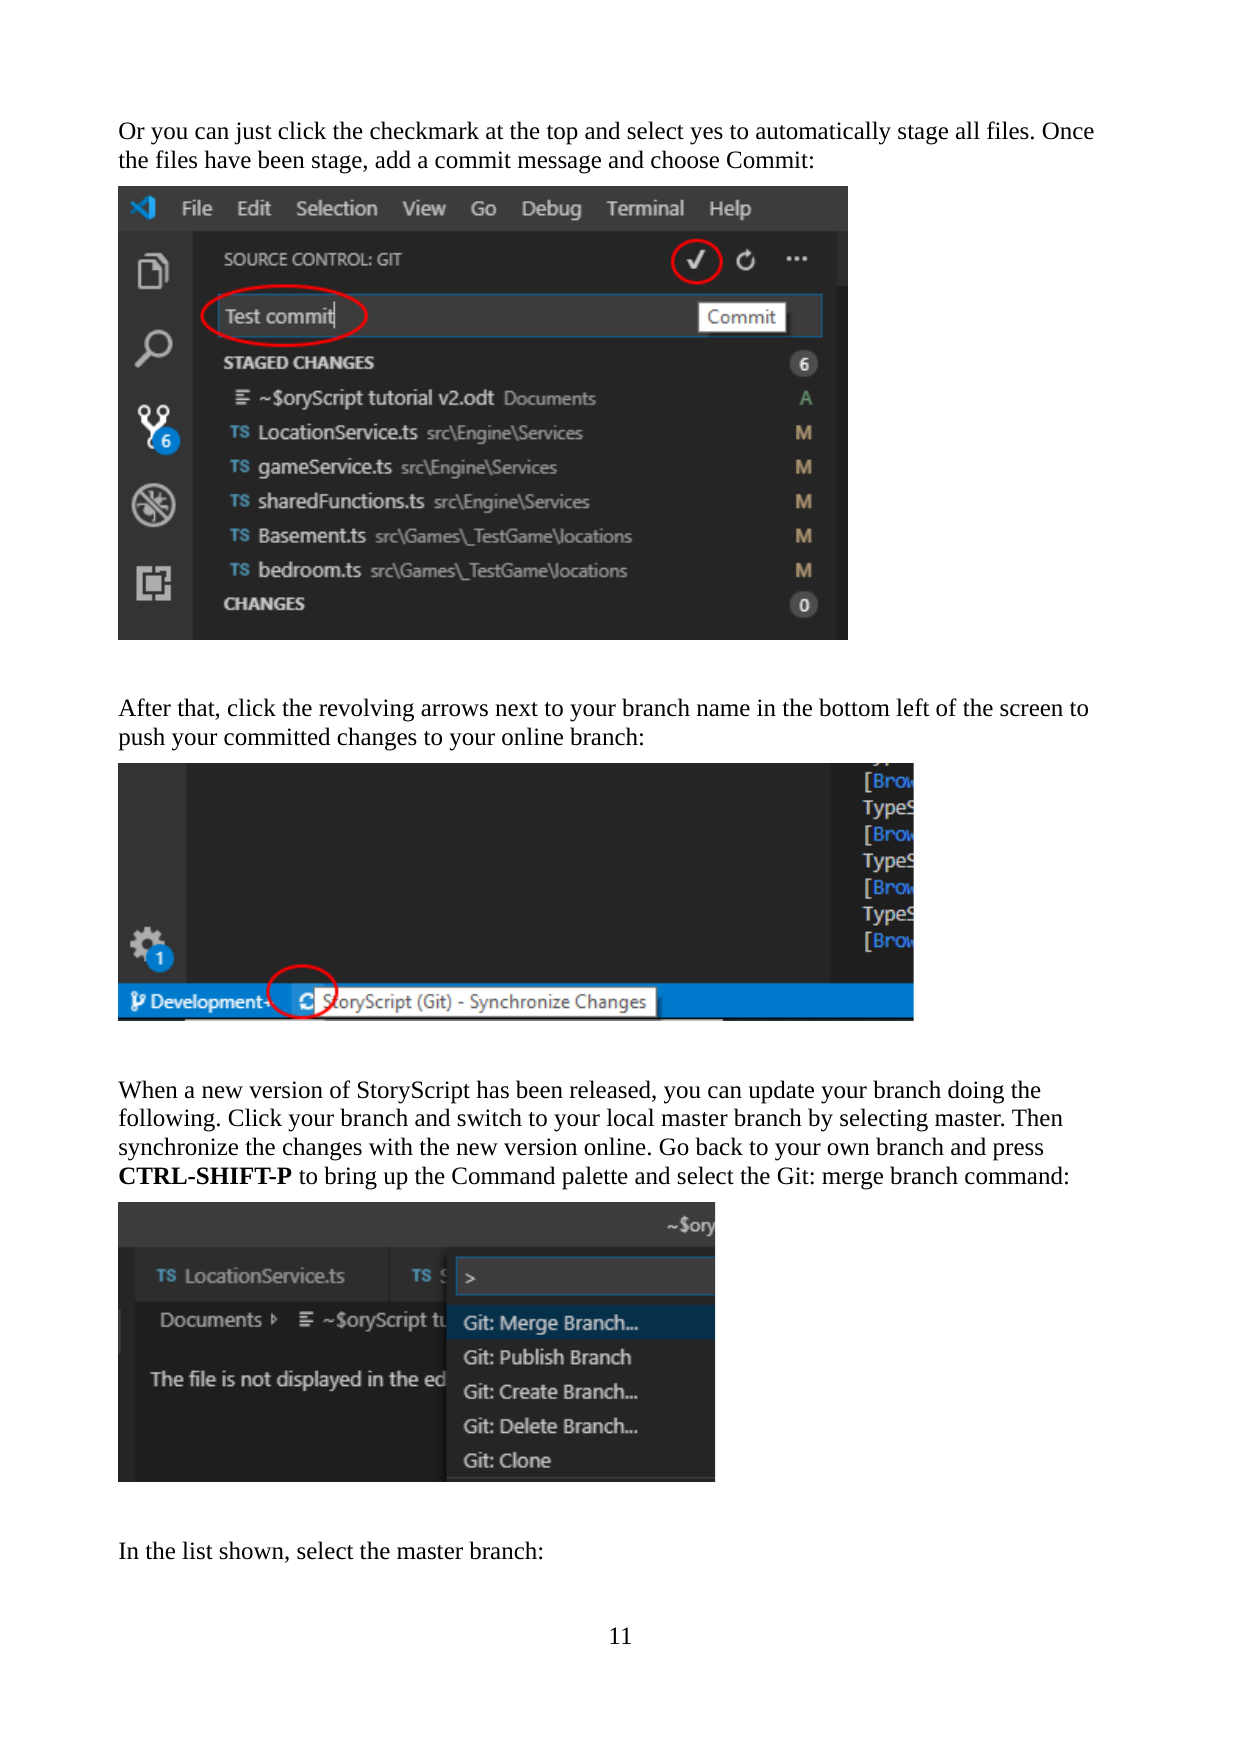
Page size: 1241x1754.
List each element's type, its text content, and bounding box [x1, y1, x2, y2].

text Or you can just click the checkmark at the top and select yes to automatically stage all files. Once the files have been stage, add a commit message and choose Commit: [118, 116, 1122, 174]
text When a new version of StoryScript has been released, you can update your branch doing the following. Click your branch and switch to your local master branch by selecting master. Then synchronize the changes with the new version online. Go back to your own branch and press CTRL-SHIFT-P to bring up the Command palette and select the Git: merge branch command: [118, 1075, 1122, 1190]
text In the list shown, select the master branch: [118, 1536, 1122, 1564]
text After that, click the revolving arrows next to your branch name in the bottom left of the screen to push your committed changes to your online branch: [118, 693, 1122, 751]
